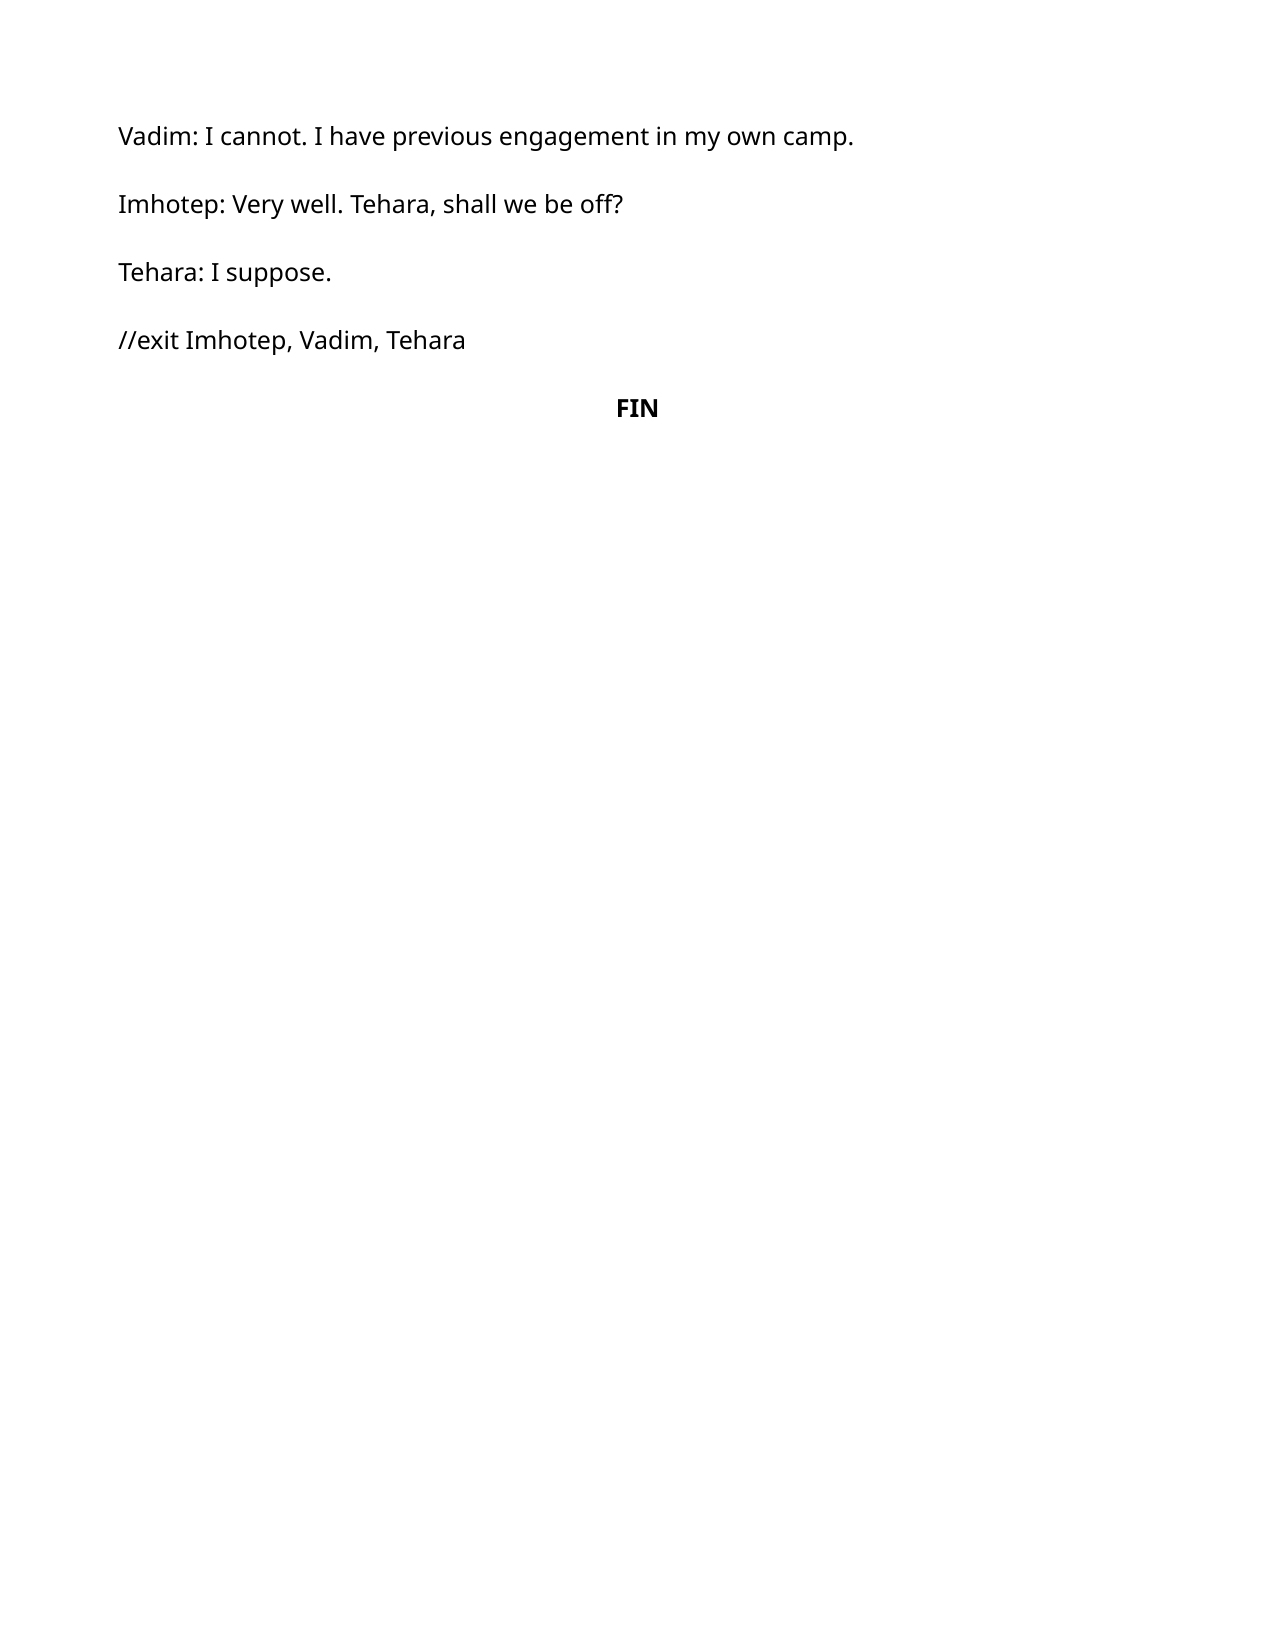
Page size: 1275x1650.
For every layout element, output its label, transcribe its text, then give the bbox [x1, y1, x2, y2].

text FIN [118, 391, 1157, 425]
text Tehara: I suppose. [118, 254, 1157, 288]
text Imhotep: Very well. Tehara, shall we be off? [118, 186, 1157, 220]
text //exit Imhotep, Vadim, Tehara [118, 322, 1157, 357]
text Vadim: I cannot. I have previous engagement in my own camp. [118, 118, 1157, 152]
